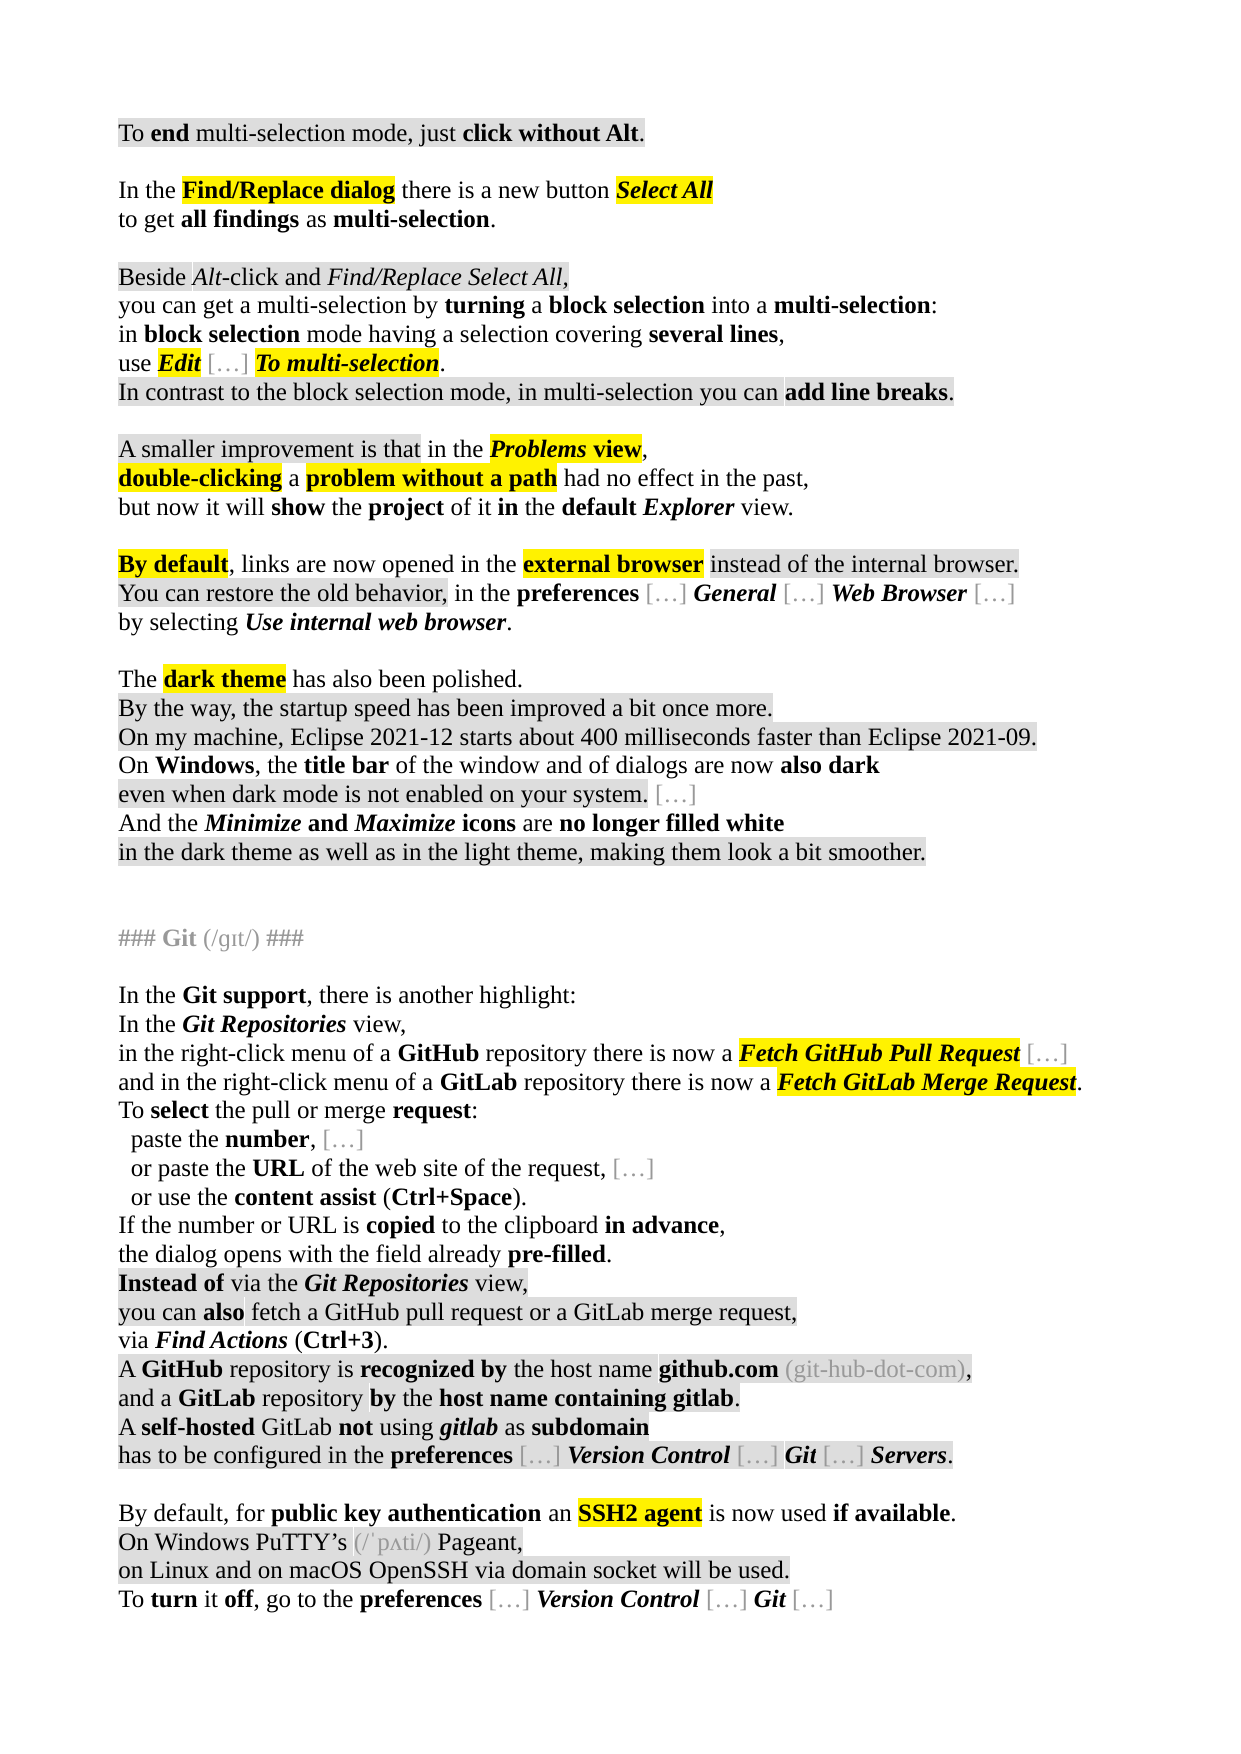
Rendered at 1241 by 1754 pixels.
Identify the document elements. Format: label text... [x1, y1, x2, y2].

text A smaller improvement is that in the Problems view, [118, 434, 1122, 463]
text double-clicking a problem without a path had no effect in the past, [118, 463, 1122, 492]
text in block selection mode having a selection covering several lines, [118, 319, 1122, 348]
text in the right-click menu of a GitHub repository there is now a Fetch GitHub Pull Request […] [118, 1038, 1122, 1067]
text A GitHub repository is recognized by the host name github.com (git-hub-dot-com), [118, 1354, 1122, 1383]
text To end multi-selection mode, just click without Alt. [118, 118, 1122, 147]
text By the way, the startup speed has been improved a bit once more. [118, 693, 1122, 722]
text You can restore the old behavior, in the preferences […] General […] Web Browser […] [118, 578, 1122, 607]
text by selecting Use internal web browser. [118, 607, 1122, 636]
text In the Git support, there is another highlight: [118, 981, 1122, 1009]
text and a GitLab repository by the host name containing gitlab. [118, 1383, 1122, 1412]
text In the Git Repositories view, [118, 1009, 1122, 1038]
text By default, links are now opened in the external browser instead of the internal browser. [118, 549, 1122, 578]
text And the Minimize and Maximize icons are no longer filled white [118, 808, 1122, 837]
text On Windows, the title bar of the window and of dialogs are now also dark [118, 751, 1122, 779]
text you can also fetch a GitHub pull request or a GitLab merge request, [118, 1297, 1122, 1326]
text On Windows PuTTY’s (/ˈpʌti/) Pageant, [118, 1527, 1122, 1556]
text even when dark mode is not enabled on your system. […] [118, 779, 1122, 808]
text the dialog opens with the field already pre-filled. [118, 1239, 1122, 1268]
text via Find Actions (Ctrl+3). [118, 1326, 1122, 1354]
text If the number or URL is copied to the clipboard in advance, [118, 1211, 1122, 1239]
text or paste the URL of the web site of the request, […] [118, 1153, 1122, 1182]
text you can get a multi-selection by turning a block selection into a multi-selection: [118, 291, 1122, 319]
text has to be configured in the preferences […] Version Control […] Git […] Servers. [118, 1441, 1122, 1469]
text On my machine, Eclipse 2021-12 starts about 400 milliseconds faster than Eclipse 2021-09. [118, 722, 1122, 751]
text or use the content assist (Ctrl+Space). [118, 1182, 1122, 1211]
text To turn it off, go to the preferences […] Version Control […] Git […] [118, 1584, 1122, 1613]
text on Linux and on macOS OpenSSH via domain socket will be used. [118, 1556, 1122, 1584]
text paste the number, […] [118, 1124, 1122, 1153]
text ### Git (/ɡɪt/) ### [118, 923, 1122, 952]
text use Edit […] To multi-selection. [118, 348, 1122, 377]
text By default, for public key authentication an SSH2 agent is now used if available. [118, 1498, 1122, 1527]
text in the dark theme as well as in the light theme, making them look a bit smoother. [118, 837, 1122, 866]
text To select the pull or merge request: [118, 1096, 1122, 1124]
text but now it will show the project of it in the default Explorer view. [118, 492, 1122, 521]
text to get all findings as multi-selection. [118, 204, 1122, 233]
text In contrast to the block selection mode, in multi-selection you can add line breaks. [118, 377, 1122, 406]
text The dark theme has also been polished. [118, 664, 1122, 693]
text Beside Alt-click and Find/Replace Select All, [118, 262, 1122, 291]
text and in the right-click menu of a GitLab repository there is now a Fetch GitLab Merge Request. [118, 1067, 1122, 1096]
text Instead of via the Git Repositories view, [118, 1268, 1122, 1297]
text A self-hosted GitLab not using gitlab as subdomain [118, 1412, 1122, 1441]
text In the Find/Replace dialog there is a new button Select All [118, 176, 1122, 204]
